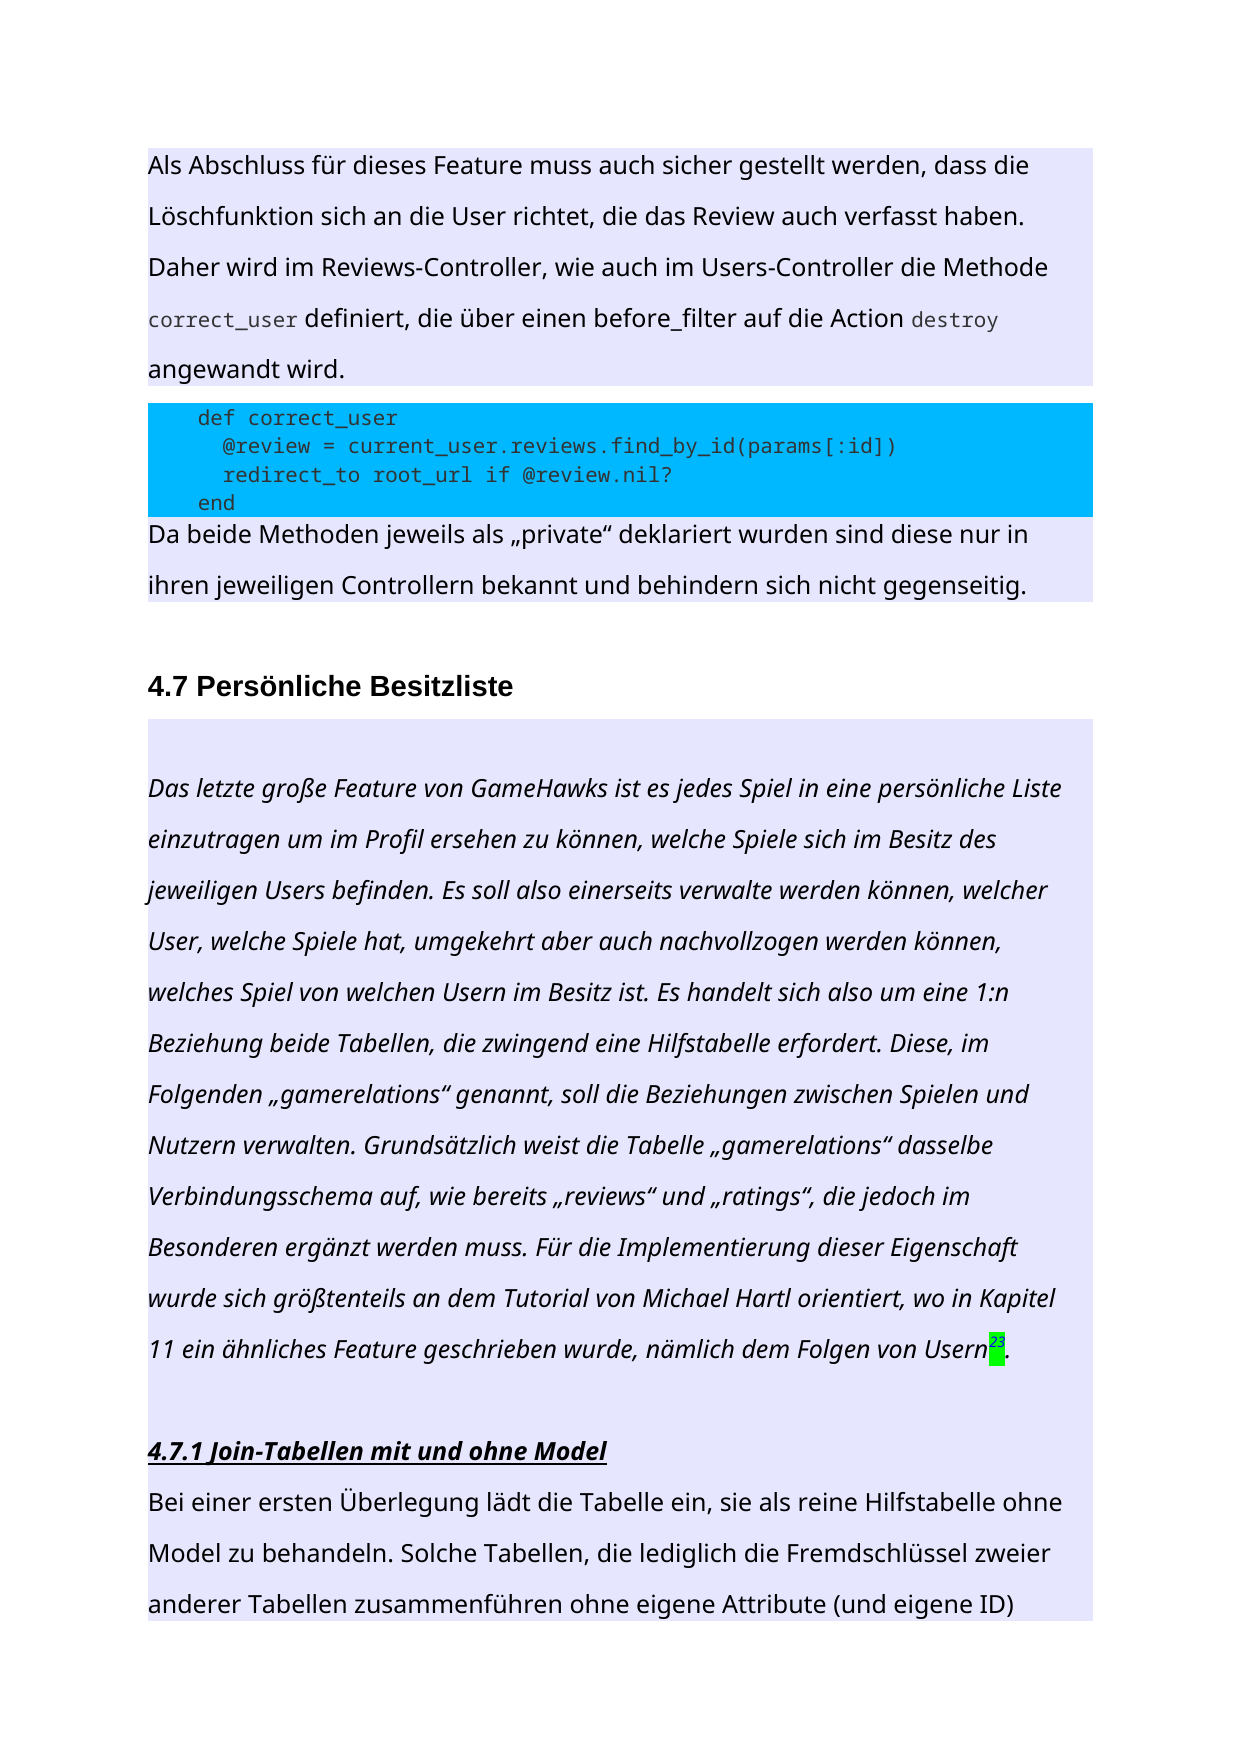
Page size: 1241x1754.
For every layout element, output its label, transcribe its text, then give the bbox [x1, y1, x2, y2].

text Das letzte große Feature von GameHawks ist es jedes Spiel in eine persönliche Liste einzutragen um im Profil ersehen zu können, welche Spiele sich im Besitz des jeweiligen Users befinden. Es soll also einerseits verwalte werden können, welcher User, welche Spiele hat, umgekehrt aber auch nachvollzogen werden können, welches Spiel von welchen Usern im Besitz ist. Es handelt sich also um eine 1:n Beziehung beide Tabellen, die zwingend eine Hilfstabelle erfordert. Diese, im Folgenden „gamerelations“ genannt, soll die Beziehungen zwischen Spielen und Nutzern verwalten. Grundsätzlich weist die Tabelle „gamerelations“ dasselbe Verbindungsschema auf, wie bereits „reviews“ und „ratings“, die jedoch im Besonderen ergänzt werden muss. Für die Implementierung dieser Eigenschaft wurde sich größtenteils an dem Tutorial von Michael Hartl orientiert, wo in Kapitel 11 ein ähnliches Feature geschrieben wurde, nämlich dem Folgen von Usern23. [148, 771, 1093, 1366]
text redirect_to root_url if @review.nil? [148, 460, 1093, 488]
text def correct_user [148, 403, 1093, 431]
text Als Abschluss für dieses Feature muss auch sicher gestellt werden, dass die Löschfunktion sich an die User richtet, die das Review auch verfasst haben. Daher wird im Reviews-Controller, wie auch im Users-Controller die Methode correct_user definiert, die über einen before_filter auf die Action destroy angewandt wird. [148, 148, 1093, 386]
text Bei einer ersten Überlegung lädt die Tabelle ein, sie als reine Hilfstabelle ohne Model zu behandeln. Solche Tabellen, die lediglich die Fremdschlüssel zweier anderer Tabellen zusammenführen ohne eigene Attribute (und eigene ID) [148, 1485, 1093, 1621]
text end [148, 488, 1093, 517]
text Da beide Methoden jeweils als „private“ deklariert wurden sind diese nur in ihren jeweiligen Controllern bekannt und behindern sich nicht gegenseitig. [148, 517, 1093, 602]
subtitle 4.7 Persönliche Besitzliste [148, 669, 1093, 703]
text 4.7.1 Join-Tabellen mit und ohne Model [148, 1434, 1093, 1468]
text @review = current_user.reviews.find_by_id(params[:id]) [148, 431, 1093, 460]
